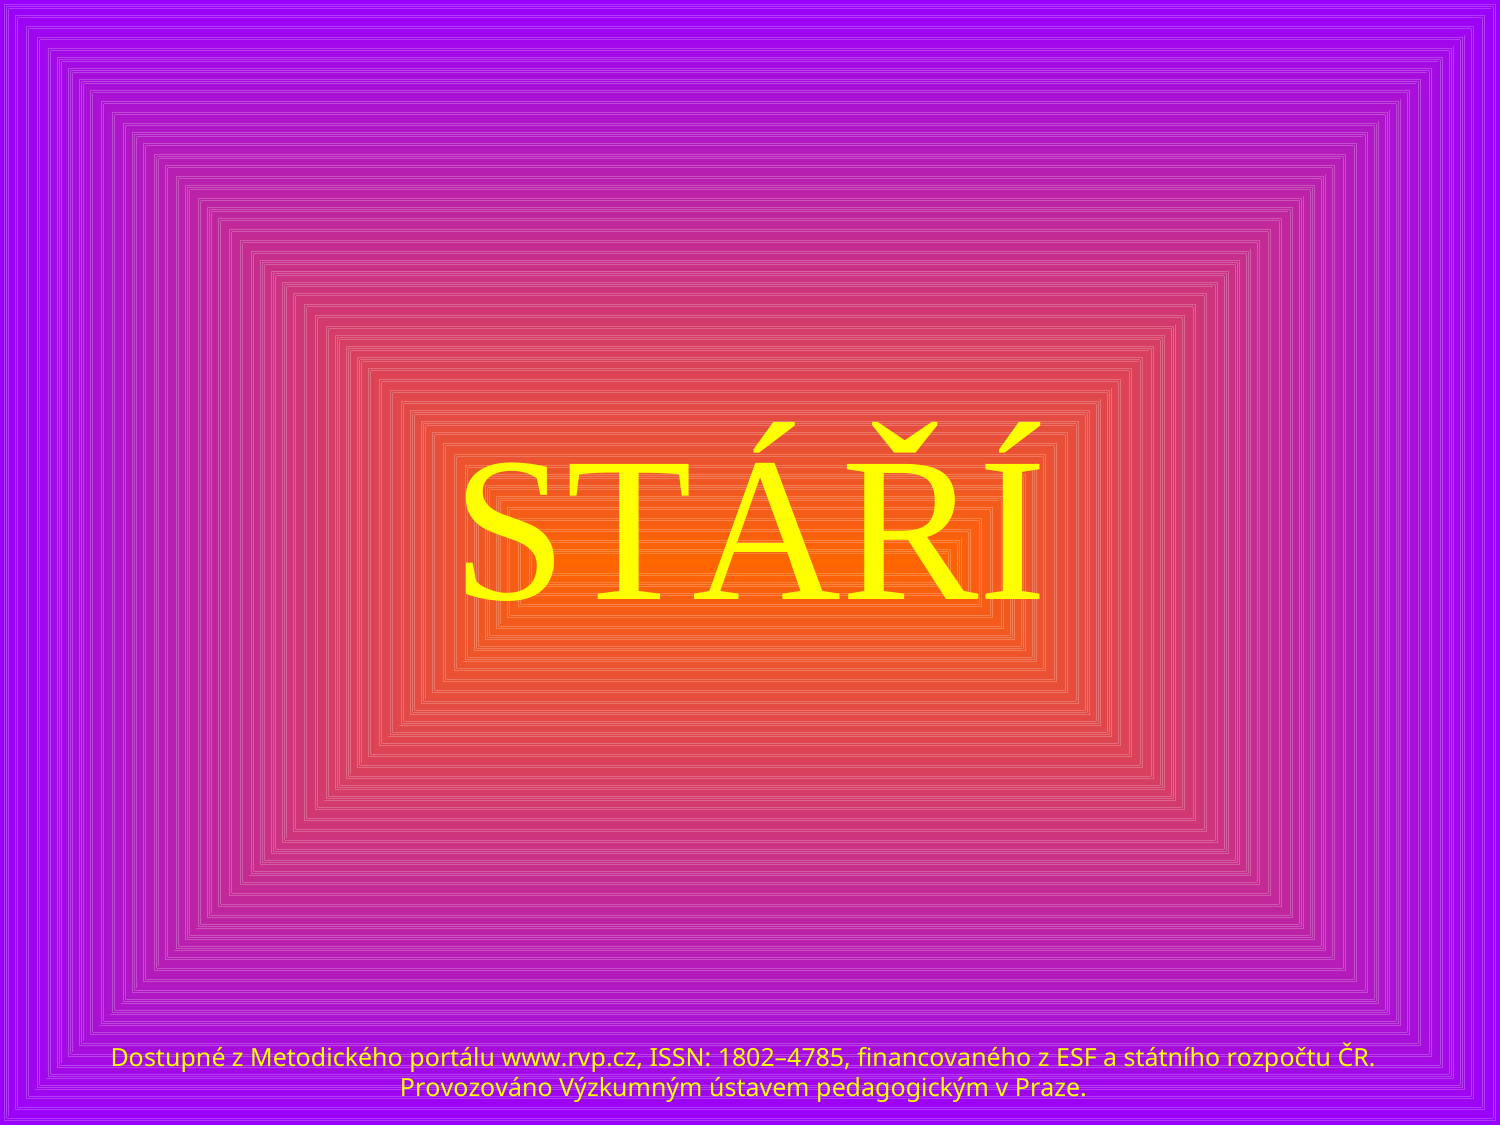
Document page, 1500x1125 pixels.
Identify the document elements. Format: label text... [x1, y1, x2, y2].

text_box STÁŘÍ [0, 385, 1500, 649]
text_box Dostupné z Metodického portálu www.rvp.cz, ISSN: 1802–4785, financovaného z ESF a státního rozpočtu ČR. Provozováno Výzkumným ústavem pedagogickým v Praze. [35, 1041, 1454, 1102]
